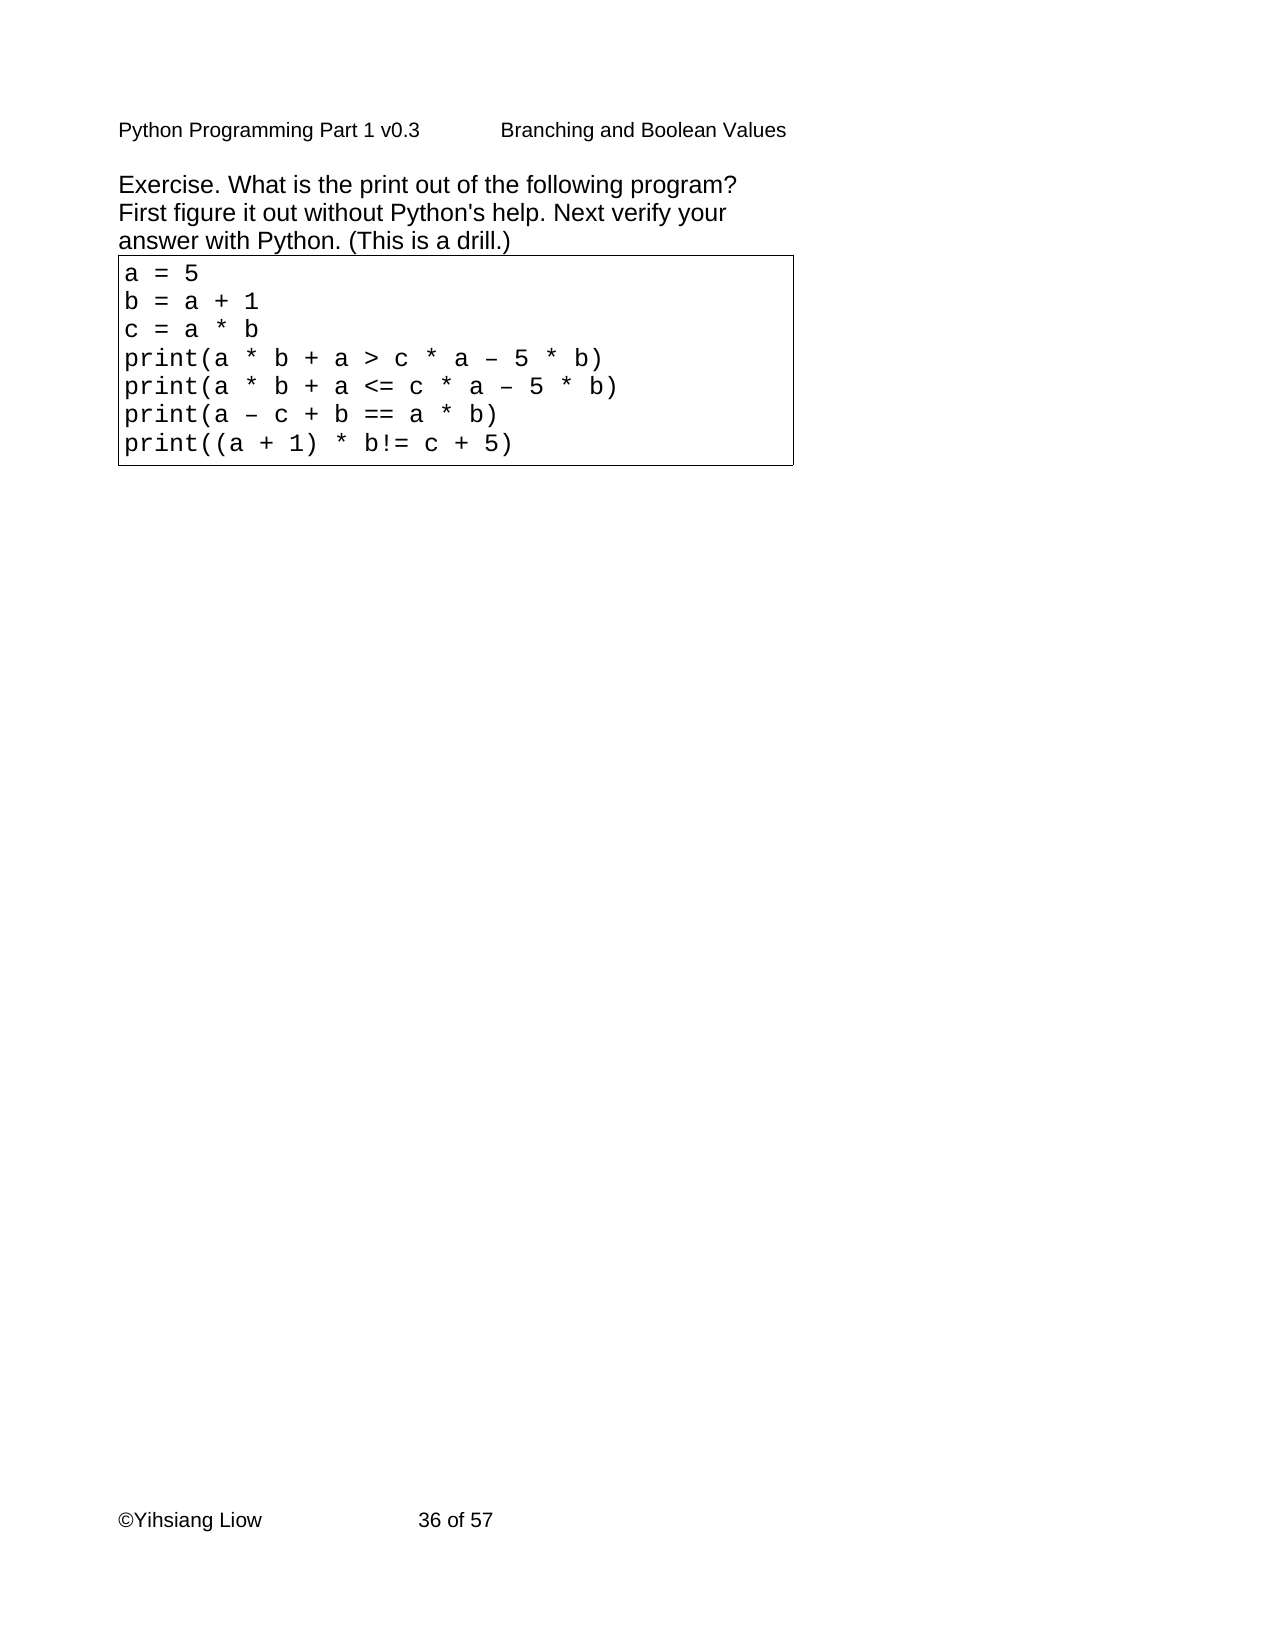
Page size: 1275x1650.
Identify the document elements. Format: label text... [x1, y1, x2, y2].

table_header a = 5 b = a + 1 c = a * b print(a * b + a > c * a – 5 * b) print(a * b + a <= c * a – 5 * b) print(a – c + b == a * b) print((a + 1) * b!= c + 5) [119, 256, 793, 464]
text Exercise. What is the print out of the following program? First figure it out without Python's help. Next verify your answer with Python. (This is a drill.) [118, 171, 793, 254]
